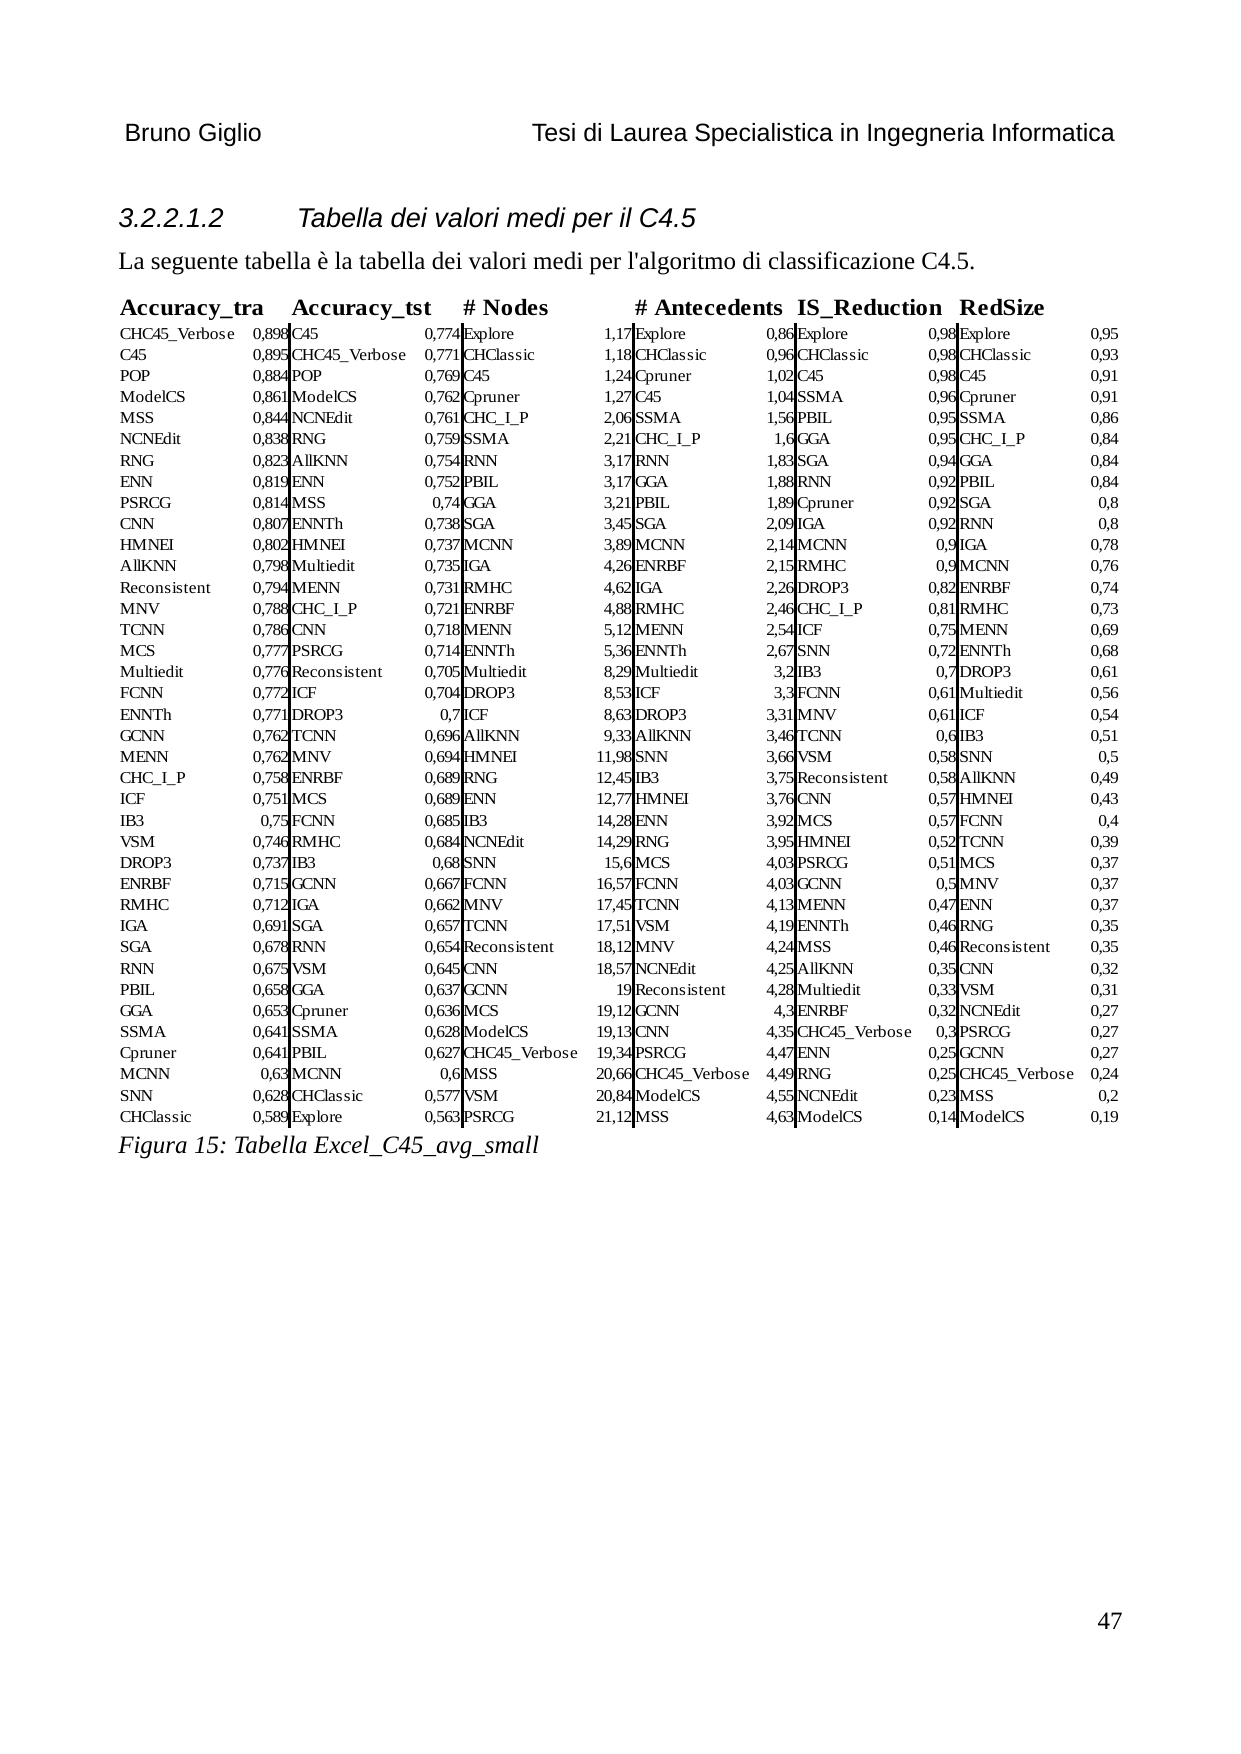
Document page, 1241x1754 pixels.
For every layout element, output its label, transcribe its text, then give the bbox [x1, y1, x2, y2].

text Figura 15: Tabella Excel_C45_avg_small [118, 298, 1122, 1159]
subtitle Tabella dei valori medi per il C4.5 [118, 202, 1122, 233]
text La seguente tabella è la tabella dei valori medi per l'algoritmo di classificazione C4.5. [118, 246, 1122, 274]
